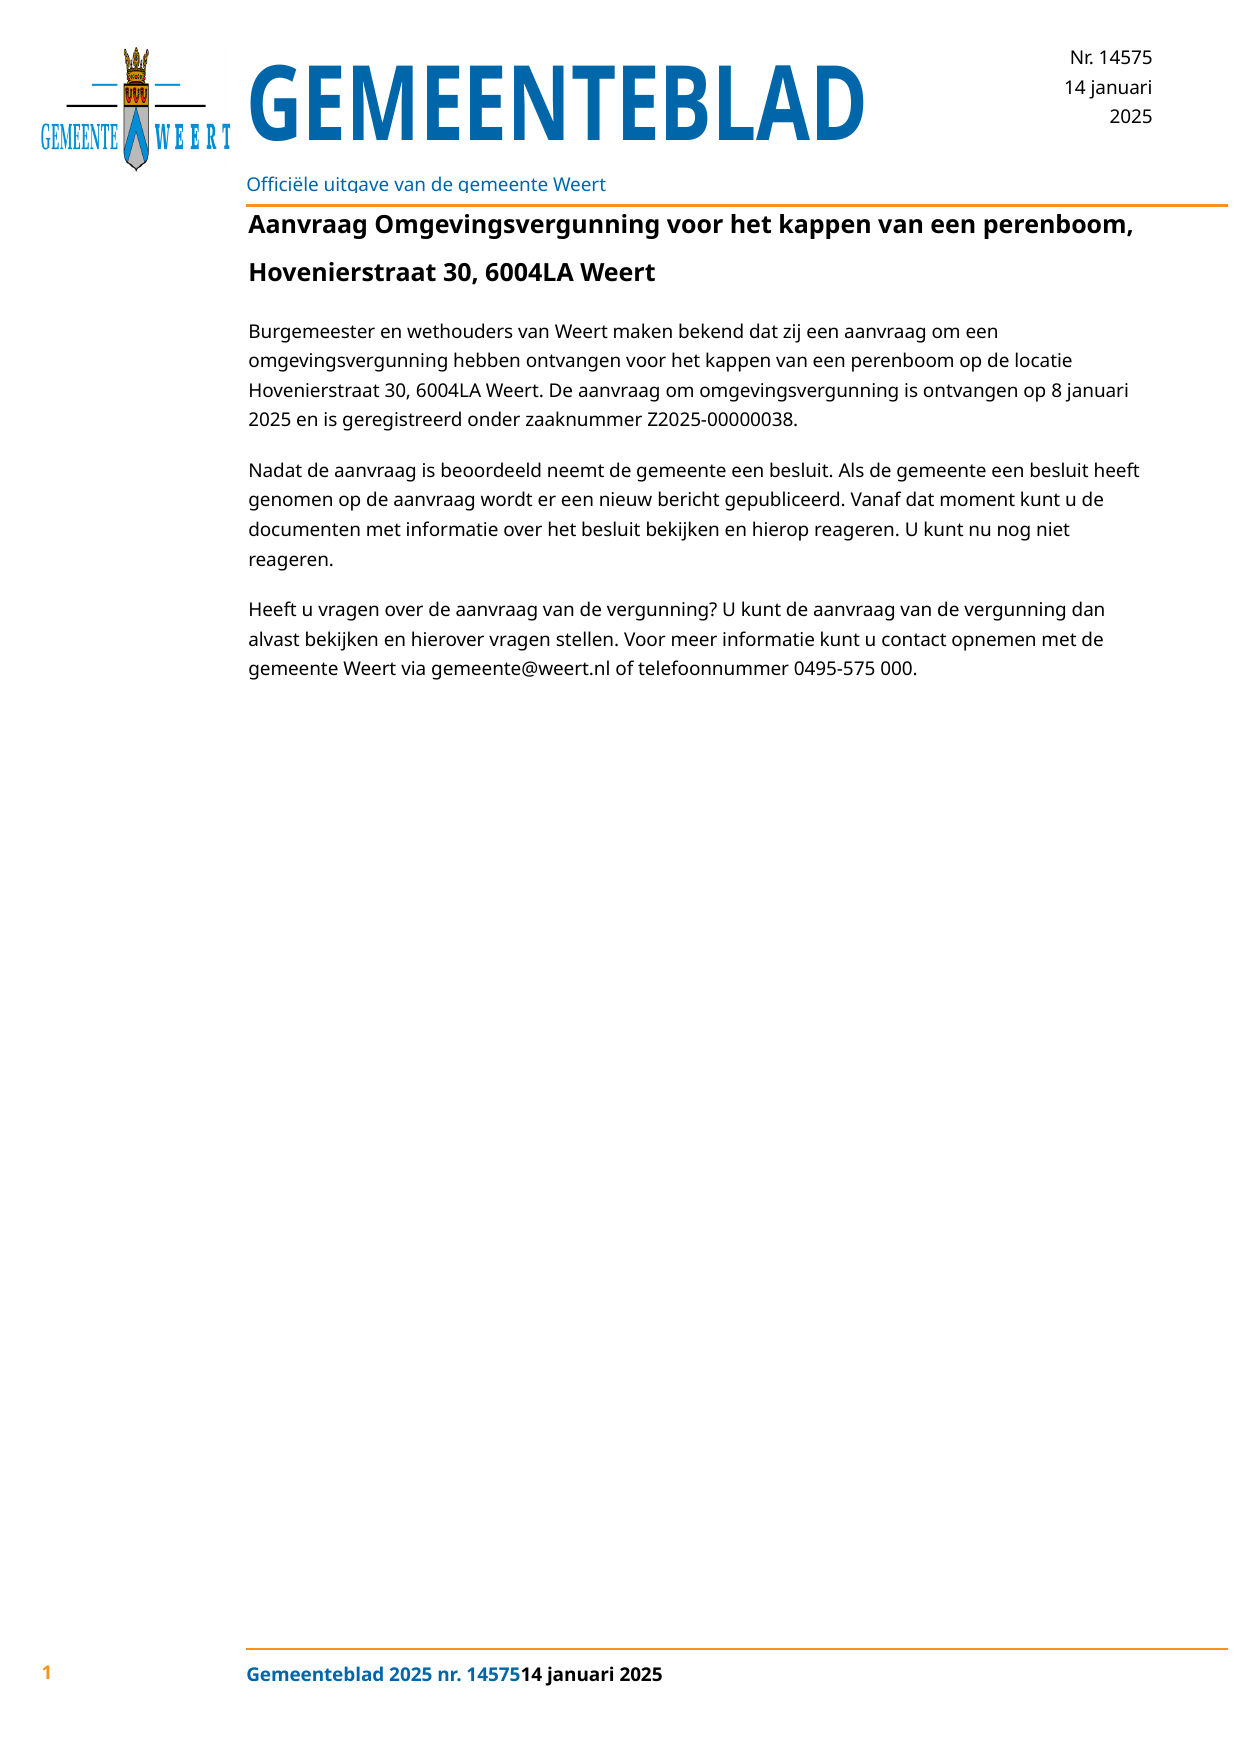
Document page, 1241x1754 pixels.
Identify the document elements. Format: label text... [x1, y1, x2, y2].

text Burgemeester en wethouders van Weert maken bekend dat zij een aanvraag om een omgevingsvergunning hebben ontvangen voor het kappen van een perenboom op de locatie Hovenierstraat 30, 6004LA Weert. De aanvraag om omgevingsvergunning is ontvangen op 8 januari 2025 en is geregistreerd onder zaaknummer Z2025-00000038. [248, 318, 1152, 432]
text Heeft u vragen over de aanvraag van de vergunning? U kunt de aanvraag van de vergunning dan alvast bekijken en hierover vragen stellen. Voor meer informatie kunt u contact opnemen met de gemeente Weert via gemeente@weert.nl of telefoonnummer 0495-575 000. [248, 596, 1152, 681]
text Aanvraag Omgevingsvergunning voor het kappen van een perenboom, Hovenierstraat 30, 6004LA Weert [248, 207, 1152, 288]
picture [41, 47, 231, 172]
text Nadat de aanvraag is beoordeeld neemt de gemeente een besluit. Als de gemeente een besluit heeft genomen op de aanvraag wordt er een nieuw bericht gepubliceerd. Vanaf dat moment kunt u de documenten met informatie over het besluit bekijken en hierop reageren. U kunt nu nog niet reageren. [248, 457, 1152, 572]
